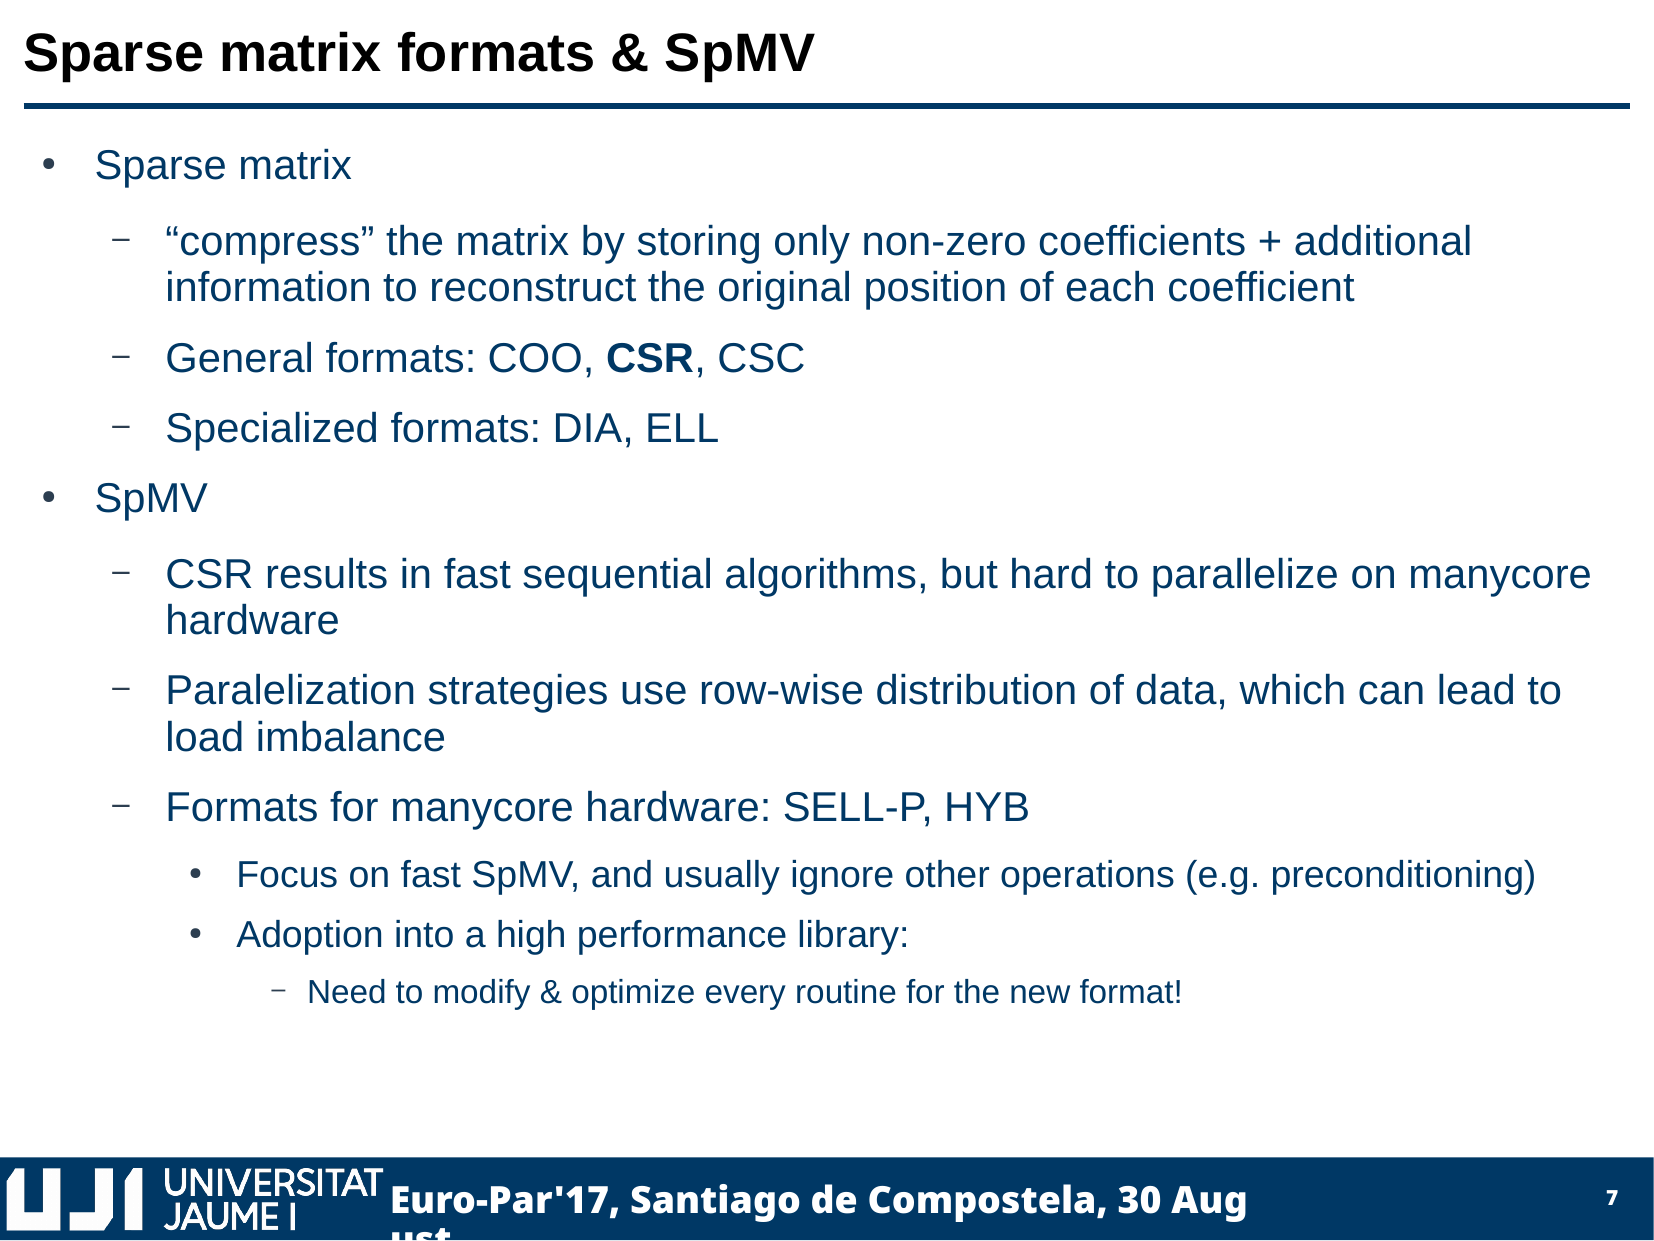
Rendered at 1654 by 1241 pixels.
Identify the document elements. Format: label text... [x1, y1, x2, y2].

list Sparse matrix “compress” the matrix by storing only non-zero coefficients + additional information to reconstruct the original position of each coefficient General formats: COO, CSR, CSC Specialized formats: DIA, ELL SpMV CSR results in fast sequential algorithms, but hard to parallelize on manycore hardware Paralelization strategies use row-wise distribution of data, which can lead to load imbalance Formats for manycore hardware: SELL-P, HYB Focus on fast SpMV, and usually ignore other operations (e.g. preconditioning) Adoption into a high performance library: Need to modify & optimize every routine for the new format! [23, 141, 1630, 1134]
title Sparse matrix formats & SpMV [23, 0, 1630, 107]
picture [0, 1158, 390, 1241]
